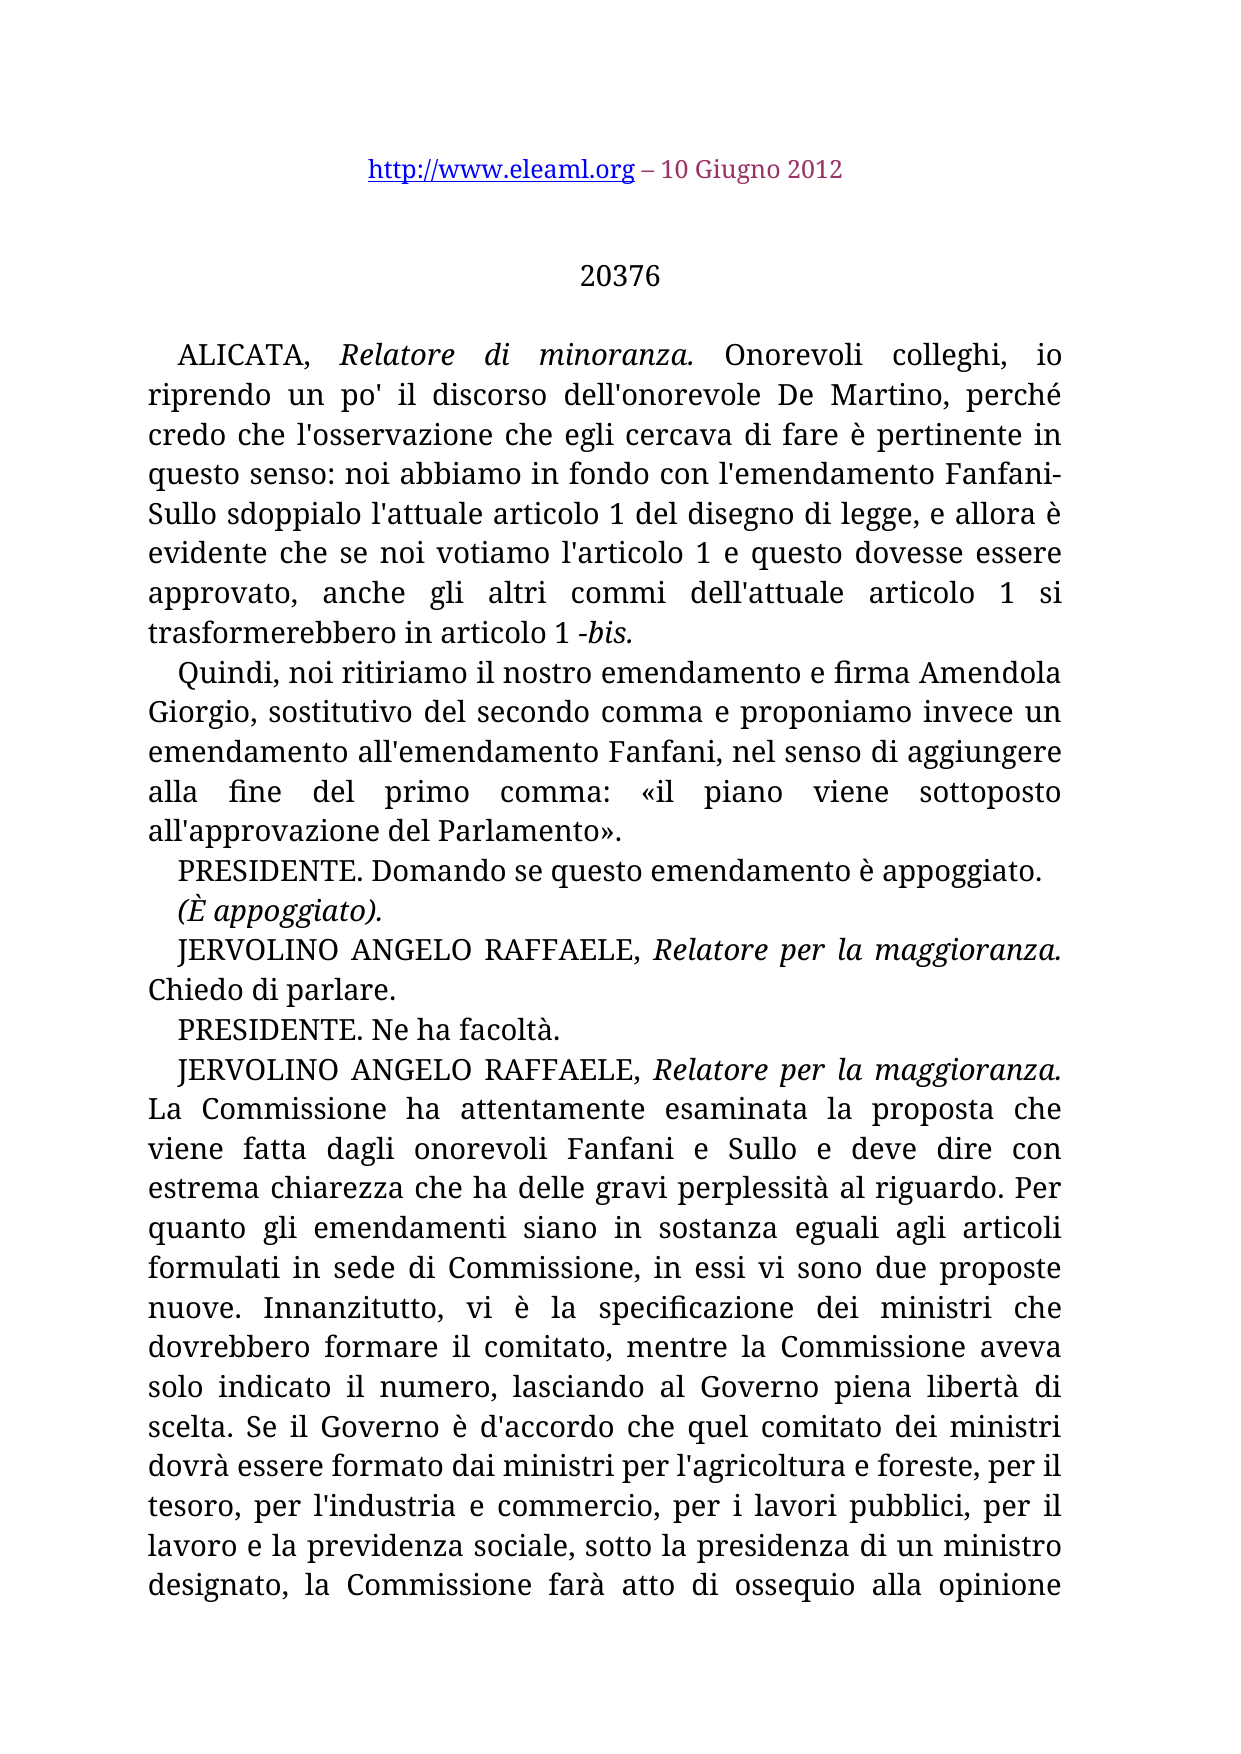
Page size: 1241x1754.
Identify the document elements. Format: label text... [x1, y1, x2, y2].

text PRESIDENTE. Domando se questo emendamento è appoggiato. [148, 850, 1063, 890]
text 20376 [148, 255, 1063, 295]
text (È appoggiato). [148, 890, 1063, 930]
text JERVOLINO ANGELO RAFFAELE, Relatore per la maggioranza. La Commissione ha attentamente esaminata la proposta che viene fatta dagli onorevoli Fanfani e Sullo e deve dire con estrema chiarezza che ha delle gravi perplessità al riguardo. Per quanto gli emendamenti siano in sostanza eguali agli articoli formulati in sede di Commissione, in essi vi sono due proposte nuove. Innanzitutto, vi è la specificazione dei ministri che dovrebbero formare il comitato, mentre la Commissione aveva solo indicato il numero, lasciando al Governo piena libertà di scelta. Se il Governo è d'accordo che quel comitato dei ministri dovrà essere formato dai ministri per l'agricoltura e foreste, per il tesoro, per l'industria e commercio, per i lavori pubblici, per il lavoro e la previdenza sociale, sotto la presidenza di un ministro designato, la Commissione farà atto di ossequio alla opinione [148, 1049, 1063, 1604]
text ALICATA, Relatore di minoranza. Onorevoli colleghi, io riprendo un po' il discorso dell'onorevole De Martino, perché credo che l'osservazione che egli cercava di fare è pertinente in questo senso: noi abbiamo in fondo con l'emendamento Fanfani-Sullo sdoppialo l'attuale articolo 1 del disegno di legge, e allora è evidente che se noi votiamo l'articolo 1 e questo dovesse essere approvato, anche gli altri commi dell'attuale articolo 1 si trasformerebbero in articolo 1 -bis. [148, 334, 1063, 652]
text PRESIDENTE. Ne ha facoltà. [148, 1009, 1063, 1049]
text JERVOLINO ANGELO RAFFAELE, Relatore per la maggioranza. Chiedo di parlare. [148, 930, 1063, 1009]
text Quindi, noi ritiriamo il nostro emendamento e firma Amendola Giorgio, sostitutivo del secondo comma e proponiamo invece un emendamento all'emendamento Fanfani, nel senso di aggiungere alla fine del primo comma: «il piano viene sottoposto all'approvazione del Parlamento». [148, 652, 1063, 850]
